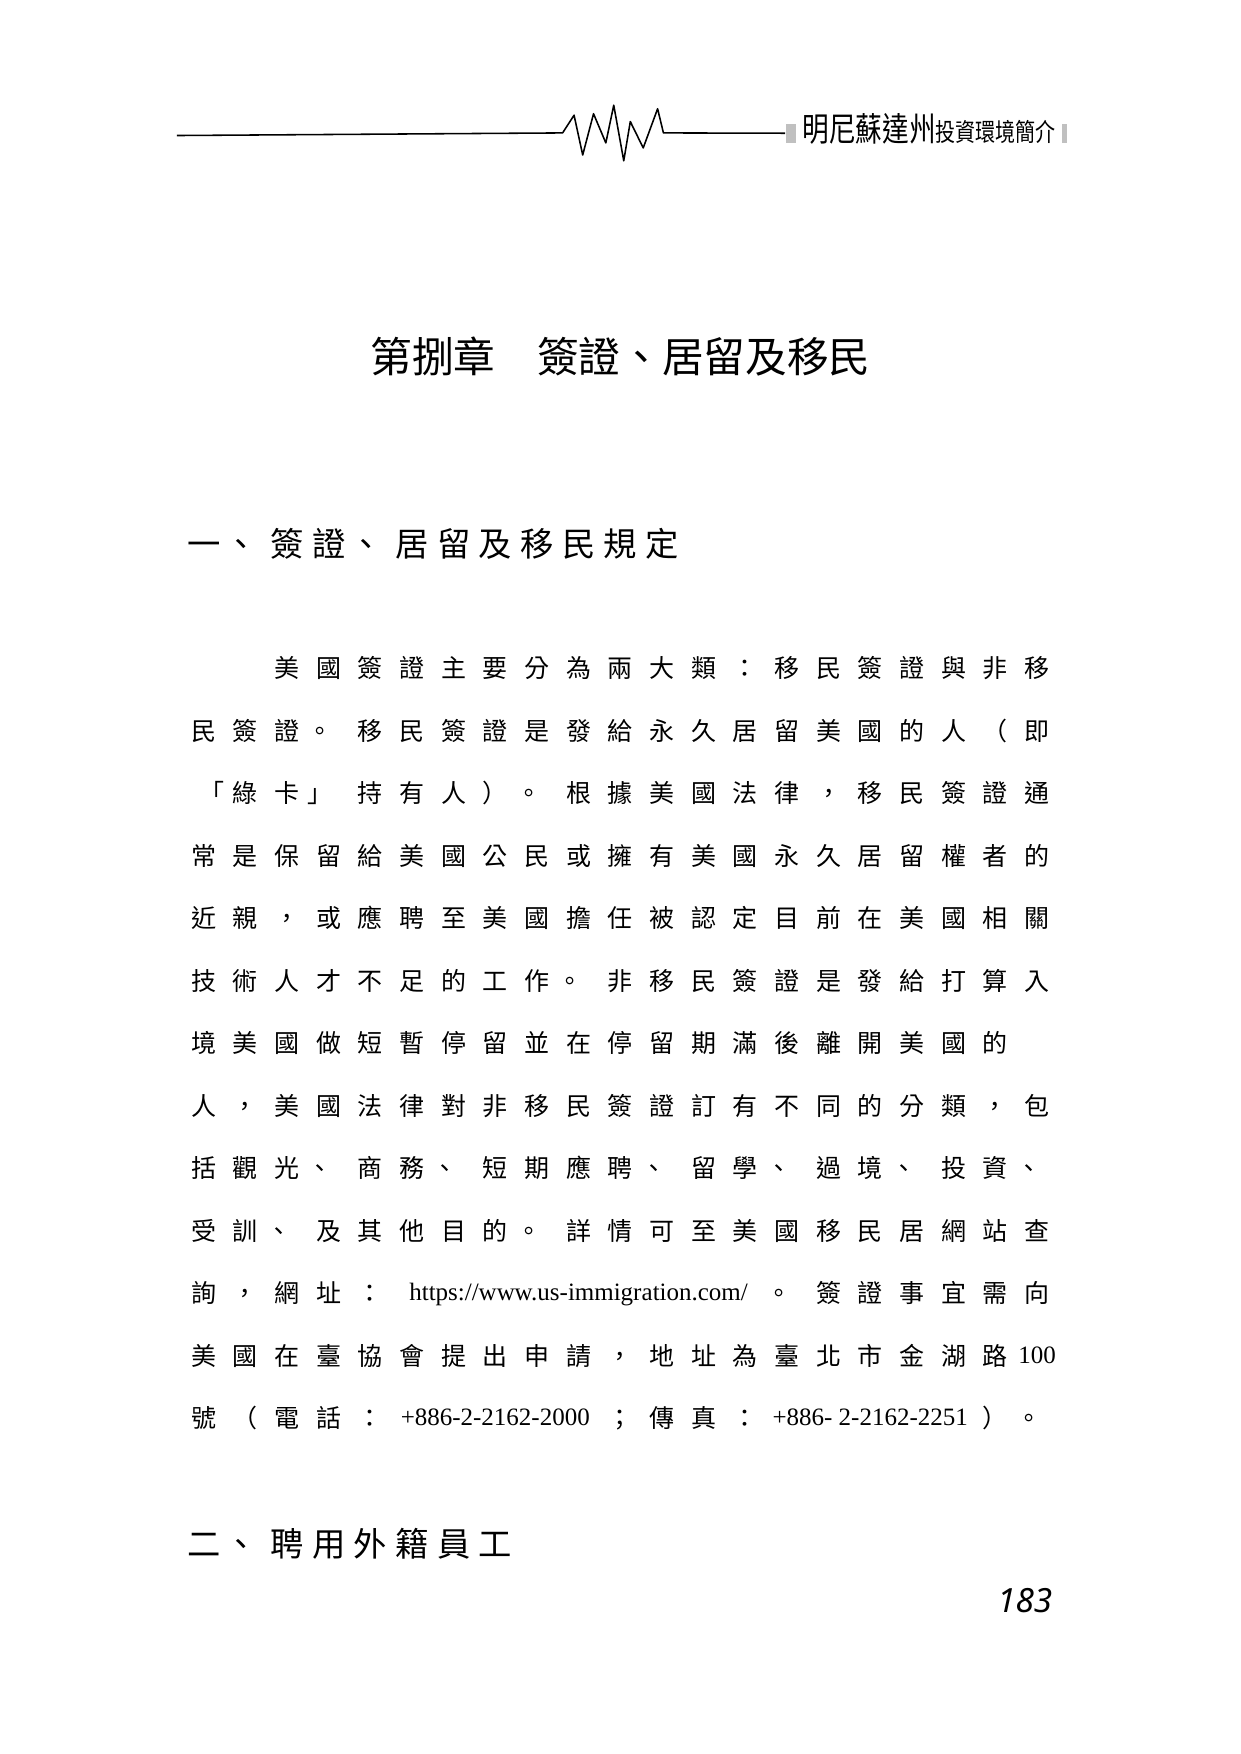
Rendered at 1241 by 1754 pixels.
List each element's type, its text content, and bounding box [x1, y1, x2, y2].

text 一、簽證、居留及移民規定 [183, 500, 1058, 563]
text 美國簽證主要分為兩大類：移民簽證與非移民簽證。移民簽證是發給永久居留美國的人（即「綠卡」持有人）。根據美國法律，移民簽證通常是保留給美國公民或擁有美國永久居留權者的近親，或應聘至美國擔任被認定目前在美國相關技術人才不足的工作。非移民簽證是發給打算入境美國做短暫停留並在停留期滿後離開美國的人，美國法律對非移民簽證訂有不同的分類，包括觀光、商務、短期應聘、留學、過境、投資、受訓、及其他目的。詳情可至美國移民居網站查詢，網址：https://www.us-immigration.com/。簽證事宜需向美國在臺協會提出申請，地址為臺北市金湖路100號（電話：+886-2-2162-2000；傳真：+886- 2-2162-2251）。 [183, 625, 1058, 1438]
text 二、聘用外籍員工 [183, 1500, 1058, 1563]
text 第捌章 簽證、居留及移民 [183, 313, 1058, 375]
